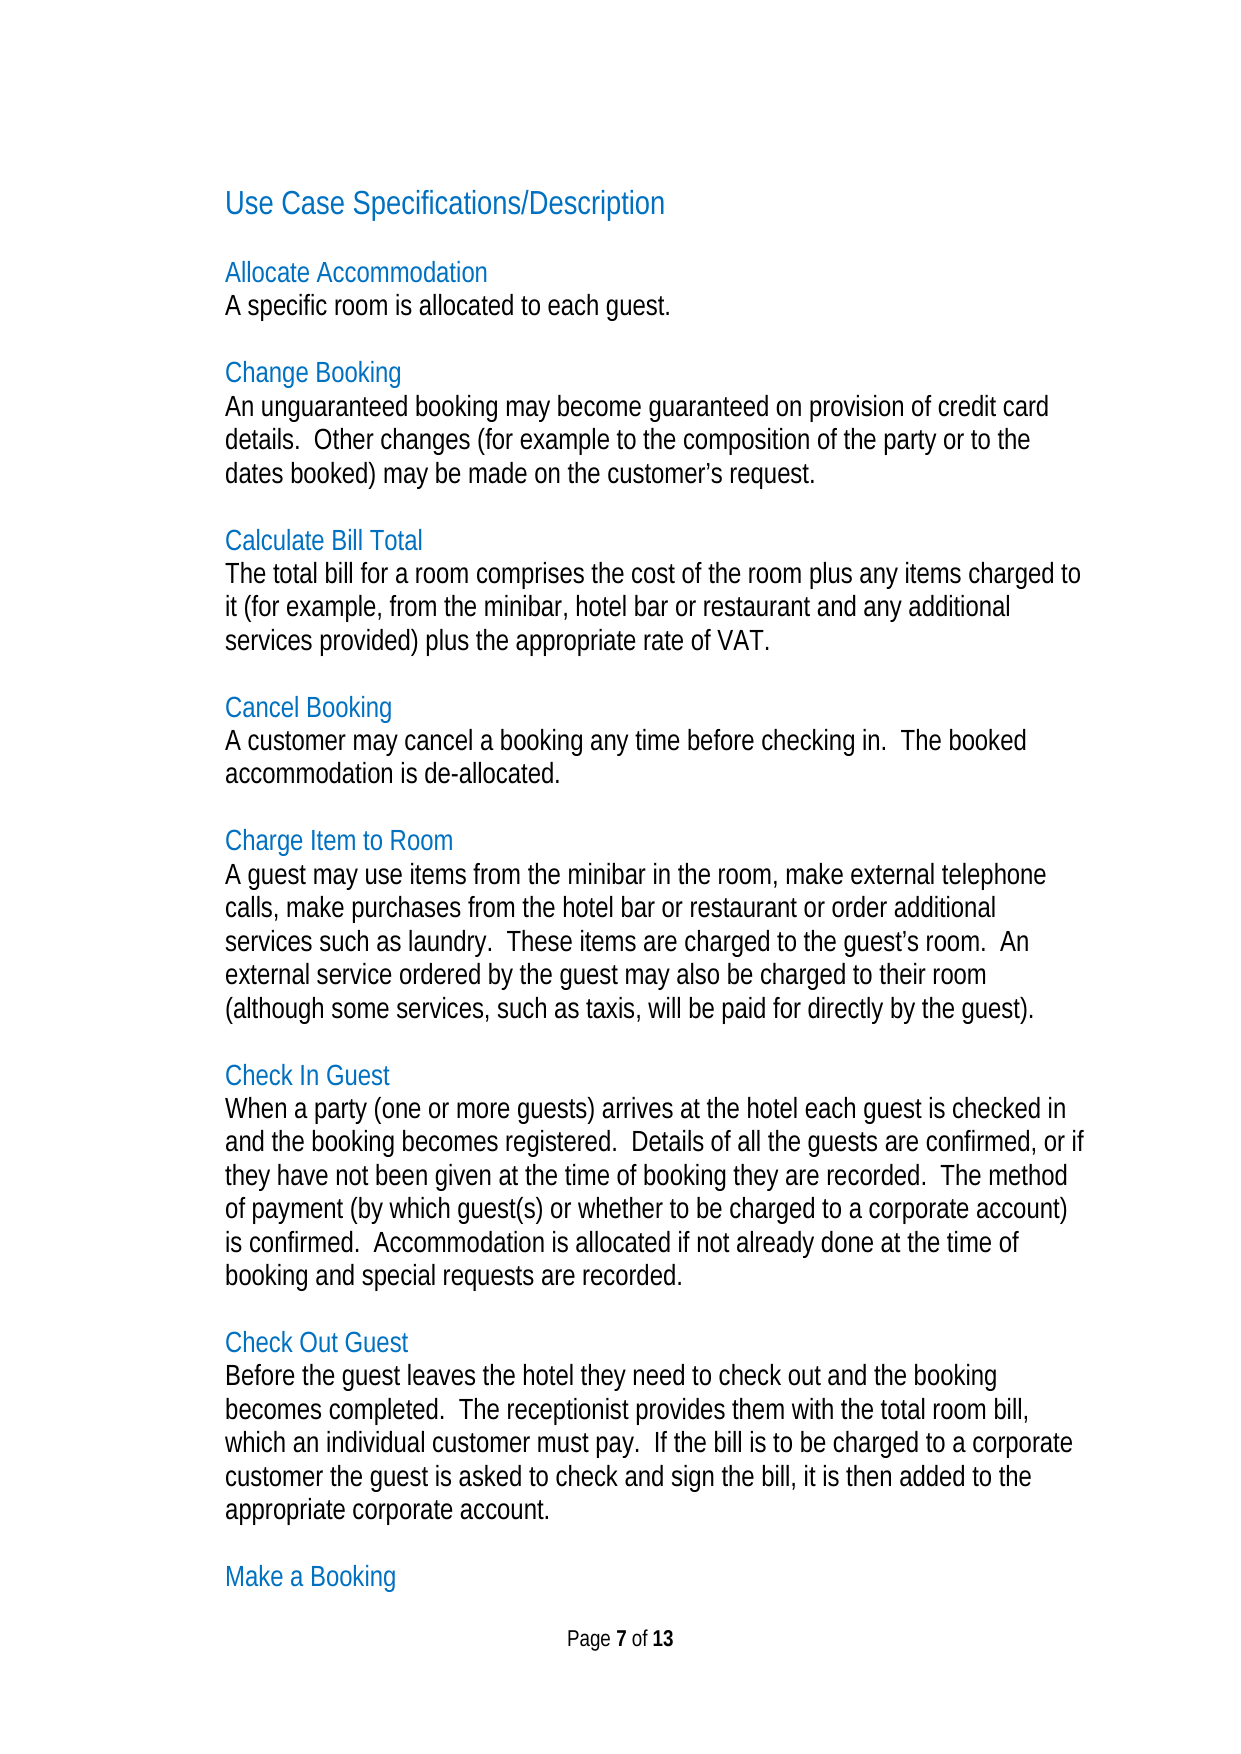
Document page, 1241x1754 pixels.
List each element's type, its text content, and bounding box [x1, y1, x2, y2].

text Calculate Bill Total [225, 523, 1090, 556]
text An unguaranteed booking may become guaranteed on provision of credit card details. Other changes (for example to the composition of the party or to the dates booked) may be made on the customer’s request. [225, 389, 1090, 489]
text When a party (one or more guests) arrives at the hotel each guest is checked in and the booking becomes registered. Details of all the guests are confirmed, or if they have not been given at the time of booking they are recorded. The method of payment (by which guest(s) or whether to be charged to a corporate account) is confirmed. Accommodation is allocated if not already done at the time of booking and special requests are recorded. [225, 1091, 1090, 1292]
text Allocate Accommodation [225, 255, 1090, 288]
text A customer may cancel a booking any time before checking in. The booked accommodation is de-allocated. [225, 723, 1090, 790]
text Change Booking [225, 355, 1090, 389]
text Make a Booking [225, 1559, 1090, 1593]
text Charge Item to Room [225, 823, 1090, 857]
text Check Out Guest [225, 1325, 1090, 1358]
text A specific room is allocated to each guest. [225, 288, 1090, 322]
text Cancel Booking [225, 690, 1090, 723]
text Check In Guest [225, 1058, 1090, 1091]
text Use Case Specifications/Description [225, 183, 1090, 222]
text The total bill for a room comprises the cost of the room plus any items charged to it (for example, from the minibar, hotel bar or restaurant and any additional services provided) plus the appropriate rate of VAT. [225, 556, 1090, 656]
text Before the guest leaves the hotel they need to check out and the booking becomes completed. The receptionist provides them with the total room bill, which an individual customer must pay. If the bill is to be charged to a corporate customer the guest is asked to check and sign the bill, it is then added to the appropriate corporate account. [225, 1358, 1090, 1526]
text A guest may use items from the minibar in the room, make external telephone calls, make purchases from the hotel bar or restaurant or order additional services such as laundry. These items are charged to the guest’s room. An external service ordered by the guest may also be charged to their room (although some services, such as taxis, will be paid for directly by the guest). [225, 857, 1090, 1024]
